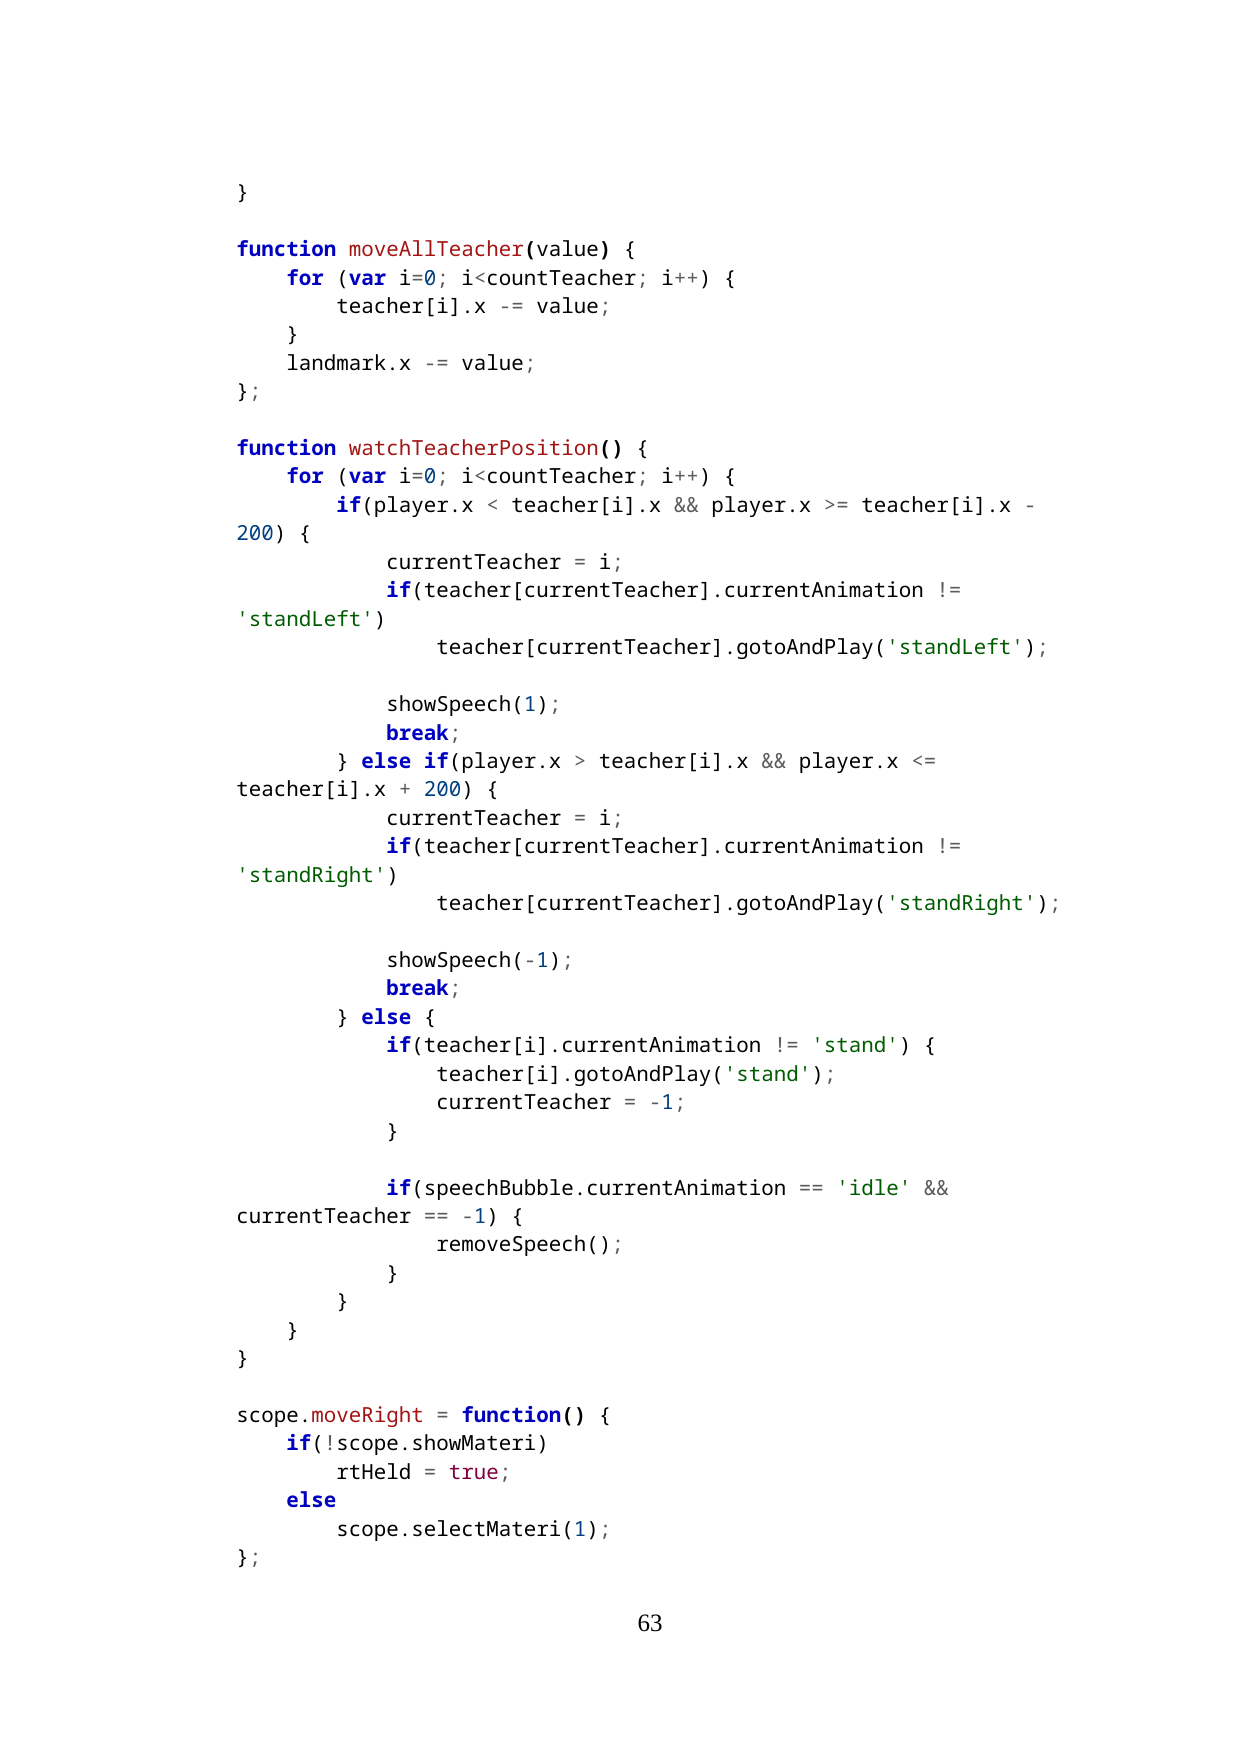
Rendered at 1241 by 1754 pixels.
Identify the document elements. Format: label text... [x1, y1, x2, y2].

table_header } function moveAllTeacher(value) { for (var i=0; i<countTeacher; i++) { teacher[i].x -= value; } landmark.x -= value; }; function watchTeacherPosition() { for (var i=0; i<countTeacher; i++) { if(player.x < teacher[i].x && player.x >= teacher[i].x - 200) { currentTeacher = i; if(teacher[currentTeacher].currentAnimation != 'standLeft') teacher[currentTeacher].gotoAndPlay('standLeft'); showSpeech(1); break; } else if(player.x > teacher[i].x && player.x <= teacher[i].x + 200) { currentTeacher = i; if(teacher[currentTeacher].currentAnimation != 'standRight') teacher[currentTeacher].gotoAndPlay('standRight'); showSpeech(-1); break; } else { if(teacher[i].currentAnimation != 'stand') { teacher[i].gotoAndPlay('stand'); currentTeacher = -1; } if(speechBubble.currentAnimation == 'idle' && currentTeacher == -1) { removeSpeech(); } } } } scope.moveRight = function() { if(!scope.showMateri) rtHeld = true; else scope.selectMateri(1); }; [236, 177, 1063, 1571]
